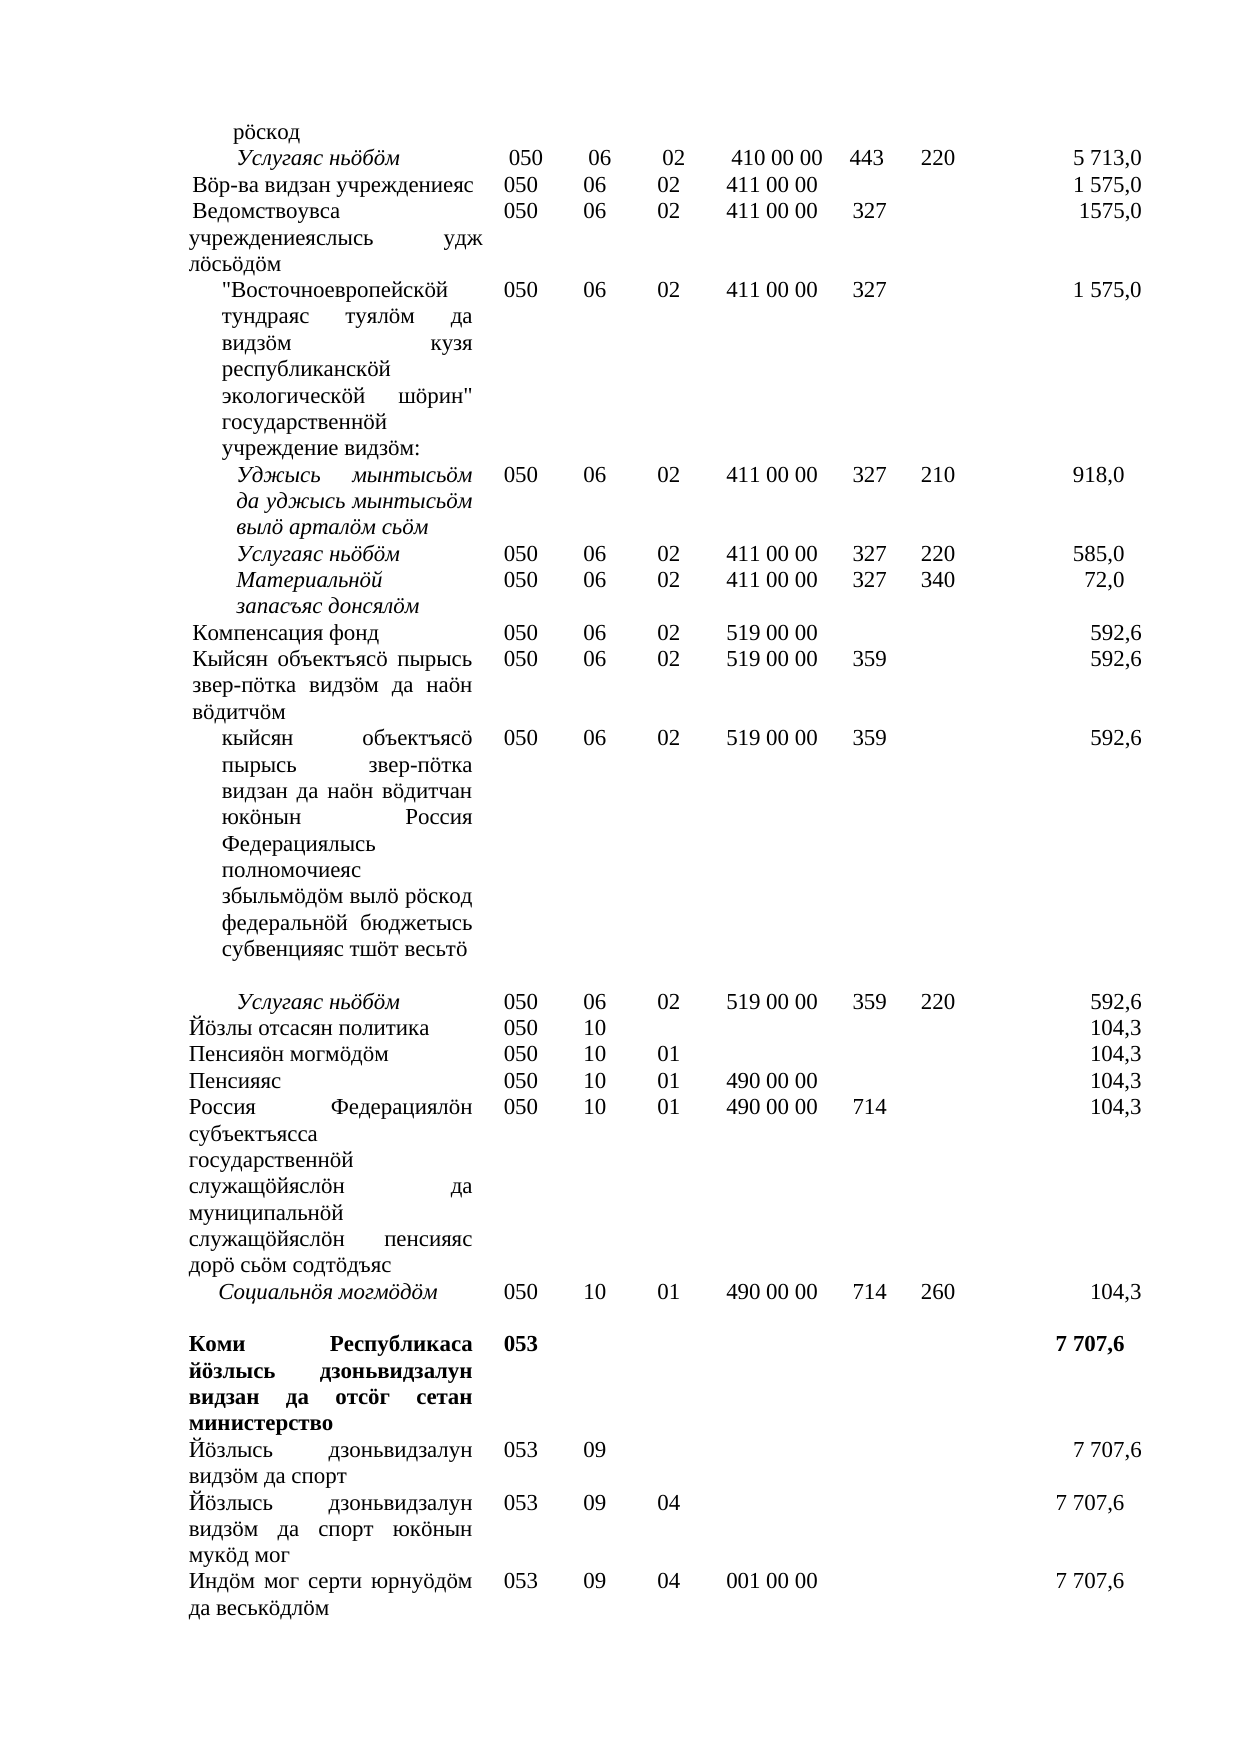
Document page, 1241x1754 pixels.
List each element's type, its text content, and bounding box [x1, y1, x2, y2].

table_cell [705, 118, 838, 144]
table_cell [901, 1489, 974, 1568]
table_cell 519 00 00 [705, 724, 838, 988]
table_cell [631, 1304, 705, 1330]
table_cell 09 [558, 1436, 631, 1488]
table_cell 04 [631, 1568, 705, 1620]
table_cell Россия Федерациялöн субъектъясса государственнöй служащöйяслöн да муниципальнöй служащöйяслöн пенсияяс дорö сьöм содтöдъяс [177, 1093, 484, 1278]
table_cell 10 [558, 1067, 631, 1093]
table_cell 327 [838, 566, 901, 619]
table_cell 02 [631, 540, 705, 566]
table_cell [901, 724, 974, 988]
table_cell 050 [484, 645, 558, 724]
table_cell 050 [484, 988, 558, 1014]
table_cell 7 707,6 [975, 1330, 1153, 1436]
table_cell 04 [631, 1489, 705, 1568]
table_cell 490 00 00 [705, 1067, 838, 1093]
table_cell 06 [558, 145, 631, 171]
table_cell Услугаяс ньöбöм [177, 145, 484, 171]
table_cell [631, 1330, 705, 1436]
table_cell 050 [484, 724, 558, 988]
table_cell [838, 1489, 901, 1568]
table_cell 1 575,0 [975, 276, 1153, 461]
table_cell 06 [558, 619, 631, 645]
table_cell 050 [484, 1278, 558, 1304]
table_cell рöскод [177, 118, 484, 144]
table_cell [838, 619, 901, 645]
table_cell 592,6 [975, 988, 1153, 1014]
table_cell 02 [631, 145, 705, 171]
table_cell [901, 1304, 974, 1330]
table_cell Вöр-ва видзан учреждениеяс [177, 171, 484, 197]
table_cell 06 [558, 461, 631, 540]
table_cell 327 [838, 461, 901, 540]
table_cell 01 [631, 1067, 705, 1093]
table_cell 10 [558, 1041, 631, 1067]
table_cell 050 [484, 145, 558, 171]
table_cell 10 [558, 1014, 631, 1041]
table_cell 592,6 [975, 724, 1153, 988]
table_cell 050 [484, 1093, 558, 1278]
table_cell Услугаяс ньöбöм [177, 540, 484, 566]
table_cell [177, 1304, 484, 1330]
table_cell 053 [484, 1489, 558, 1568]
table_cell 02 [631, 461, 705, 540]
table_cell 411 00 00 [705, 566, 838, 619]
table_cell 02 [631, 197, 705, 276]
table_cell 02 [631, 724, 705, 988]
table_cell [901, 1041, 974, 1067]
table_cell 06 [558, 171, 631, 197]
table_cell [838, 171, 901, 197]
table_cell 06 [558, 276, 631, 461]
table_cell 410 00 00 [705, 145, 838, 171]
table_cell 327 [838, 197, 901, 276]
table_cell Йöзлысь дзоньвидзалун видзöм да спорт [177, 1436, 484, 1488]
table_cell 7 707,6 [975, 1436, 1153, 1488]
table_cell 050 [484, 276, 558, 461]
table_cell 1 575,0 [975, 171, 1153, 197]
table_cell 340 [901, 566, 974, 619]
table_cell 104,3 [975, 1067, 1153, 1093]
table_cell 918,0 [975, 461, 1153, 540]
table_cell 050 [484, 540, 558, 566]
table_cell 050 [484, 1041, 558, 1067]
table_cell [901, 1330, 974, 1436]
table_cell 053 [484, 1436, 558, 1488]
table_cell [705, 1436, 838, 1488]
table_cell [484, 1304, 558, 1330]
table_cell 06 [558, 645, 631, 724]
table_cell [558, 1330, 631, 1436]
table_cell 714 [838, 1278, 901, 1304]
table_cell 053 [484, 1330, 558, 1436]
table_cell 02 [631, 566, 705, 619]
table_cell 411 00 00 [705, 276, 838, 461]
table_cell [558, 118, 631, 144]
table_cell "Восточноевропейскöй тундраяс туялöм да видзöм кузя республиканскöй экологическöй шöрин" государствен­нöй учреждение видзöм: [177, 276, 484, 461]
table_cell [631, 1436, 705, 1488]
table_cell Пенсияяс [177, 1067, 484, 1093]
table_cell 10 [558, 1093, 631, 1278]
table_cell Социальнöя могмöдöм [177, 1278, 484, 1304]
table_cell 519 00 00 [705, 988, 838, 1014]
table_cell 02 [631, 645, 705, 724]
table_cell 09 [558, 1489, 631, 1568]
table_cell Услугаяс ньöбöм [177, 988, 484, 1014]
table_cell [901, 276, 974, 461]
table_cell 359 [838, 645, 901, 724]
table_cell 220 [901, 988, 974, 1014]
table_cell [901, 645, 974, 724]
table_cell 050 [484, 1014, 558, 1041]
table_cell 09 [558, 1568, 631, 1620]
table_cell Компенсация фонд [177, 619, 484, 645]
table_cell 104,3 [975, 1093, 1153, 1278]
table_cell 01 [631, 1278, 705, 1304]
table_cell [901, 1067, 974, 1093]
table_cell 490 00 00 [705, 1093, 838, 1278]
table_cell 06 [558, 988, 631, 1014]
table_cell 104,3 [975, 1041, 1153, 1067]
table_cell 1575,0 [975, 197, 1153, 276]
table_cell 01 [631, 1093, 705, 1278]
table_cell 02 [631, 619, 705, 645]
table_cell 327 [838, 276, 901, 461]
table_cell 053 [484, 1568, 558, 1620]
table_cell 050 [484, 619, 558, 645]
table_cell 001 00 00 [705, 1568, 838, 1620]
table_cell [838, 118, 901, 144]
table_cell 104,3 [975, 1278, 1153, 1304]
table_cell [901, 1014, 974, 1041]
table_cell 411 00 00 [705, 171, 838, 197]
table_cell 411 00 00 [705, 540, 838, 566]
table_cell [901, 619, 974, 645]
table_cell [901, 1436, 974, 1488]
table_cell Йöзлысь дзоньвидзалун видзöм да спорт юкöнын мукöд мог [177, 1489, 484, 1568]
table_cell 585,0 [975, 540, 1153, 566]
table_cell 359 [838, 988, 901, 1014]
table_cell 10 [558, 1278, 631, 1304]
table_cell [705, 1489, 838, 1568]
table_cell 104,3 [975, 1014, 1153, 1041]
table_cell [975, 1304, 1153, 1330]
table_cell 220 [901, 145, 974, 171]
table_cell 490 00 00 [705, 1278, 838, 1304]
table_cell Ведомствоувса учреждениеяслысь удж лöсьöдöм [177, 197, 484, 276]
table_cell 7 707,6 [975, 1568, 1153, 1620]
table_cell [838, 1568, 901, 1620]
table_cell [558, 1304, 631, 1330]
table_cell кыйсян объектъясö пырысь звер-пöтка видзан да наöн вöдитчан юкöнын Россия Федерациялысь полномочиеяс збыльмöдöм вылö рöскод федеральнöй бюджетысь субвенцияяс тшöт весьтö [177, 724, 484, 988]
table_cell Индöм мог серти юрнуöдöм да веськöдлöм [177, 1568, 484, 1620]
table_cell [901, 118, 974, 144]
table_cell 050 [484, 197, 558, 276]
table_cell [484, 118, 558, 144]
table_cell 260 [901, 1278, 974, 1304]
table_cell Пенсияöн могмöдöм [177, 1041, 484, 1067]
table_cell [838, 1041, 901, 1067]
table_cell 050 [484, 1067, 558, 1093]
table_cell 72,0 [975, 566, 1153, 619]
table_cell 06 [558, 566, 631, 619]
table_cell [838, 1304, 901, 1330]
table_cell 411 00 00 [705, 461, 838, 540]
table_cell 592,6 [975, 645, 1153, 724]
table_cell [838, 1436, 901, 1488]
table_cell [705, 1041, 838, 1067]
table_cell 443 [838, 145, 901, 171]
table_cell Коми Республикаса йöзлысь дзоньвидзалун видзан да отсöг сетан министерство [177, 1330, 484, 1436]
table_cell [631, 1014, 705, 1041]
table_cell 327 [838, 540, 901, 566]
table_cell Материальнöй запасъяс донсялöм [177, 566, 484, 619]
table_cell 519 00 00 [705, 645, 838, 724]
table_cell 02 [631, 276, 705, 461]
table_cell 050 [484, 566, 558, 619]
table_cell [901, 171, 974, 197]
table_cell [631, 118, 705, 144]
table_cell 7 707,6 [975, 1489, 1153, 1568]
table_cell 411 00 00 [705, 197, 838, 276]
table_cell [705, 1014, 838, 1041]
table_cell [838, 1067, 901, 1093]
table_cell Уджысь мынтысьöм да уджысь мынтысьöм вылö арталöм сьöм [177, 461, 484, 540]
table_cell [838, 1330, 901, 1436]
table_cell Йöзлы отсасян политика [177, 1014, 484, 1041]
table_cell 050 [484, 171, 558, 197]
table_cell 592,6 [975, 619, 1153, 645]
table_cell [901, 1093, 974, 1278]
table_cell [838, 1014, 901, 1041]
table_cell [975, 118, 1153, 144]
table_cell Кыйсян объектъясö пырысь звер-пöтка видзöм да наöн вöдитчöм [177, 645, 484, 724]
table_cell [901, 1568, 974, 1620]
table_cell 359 [838, 724, 901, 988]
table_cell 02 [631, 988, 705, 1014]
table_cell 5 713,0 [975, 145, 1153, 171]
table_cell 01 [631, 1041, 705, 1067]
table_cell 220 [901, 540, 974, 566]
table_cell 050 [484, 461, 558, 540]
table_cell 06 [558, 540, 631, 566]
table_cell 210 [901, 461, 974, 540]
table_cell 519 00 00 [705, 619, 838, 645]
table_cell [901, 197, 974, 276]
table_cell 714 [838, 1093, 901, 1278]
table_cell 06 [558, 724, 631, 988]
table_cell 06 [558, 197, 631, 276]
table_cell 02 [631, 171, 705, 197]
table_cell [705, 1304, 838, 1330]
table_cell [705, 1330, 838, 1436]
